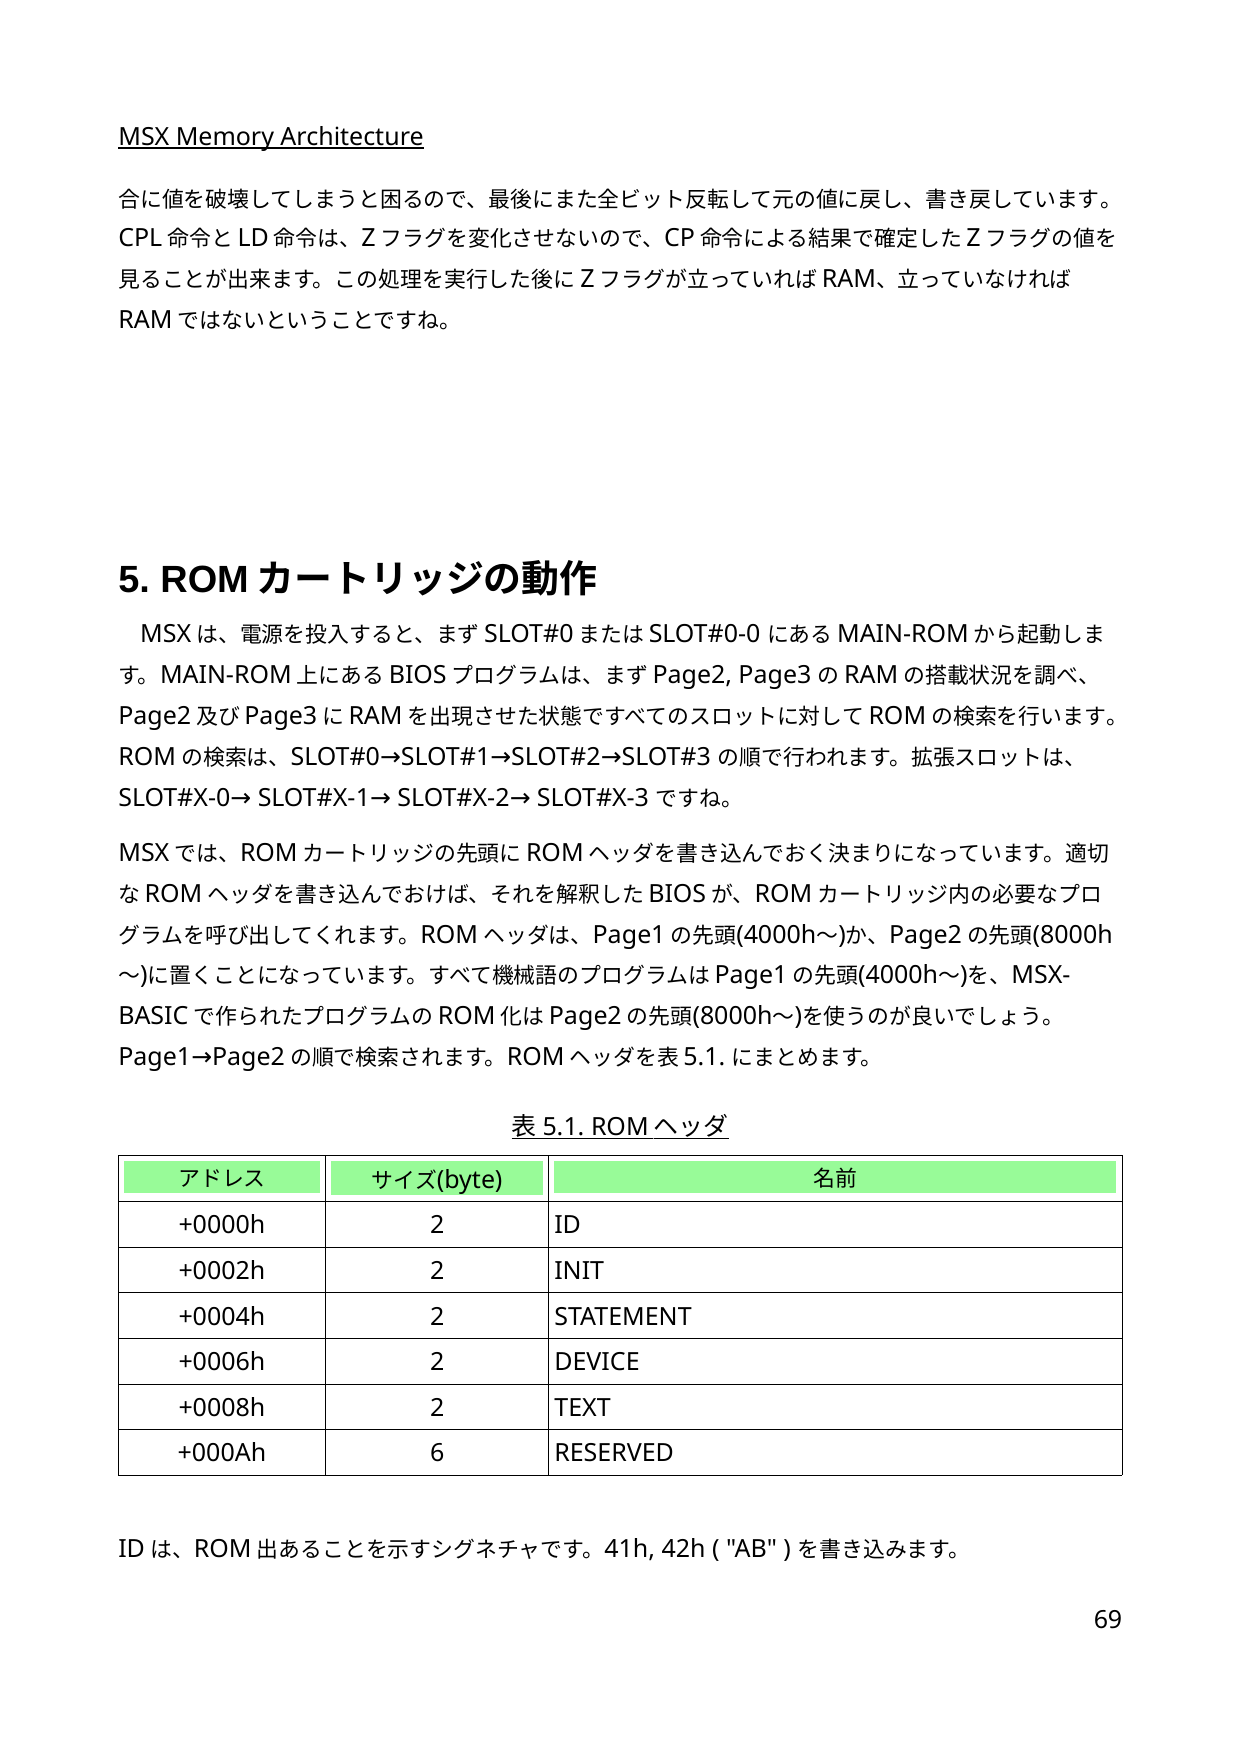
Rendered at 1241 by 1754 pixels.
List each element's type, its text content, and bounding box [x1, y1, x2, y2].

table_cell 2 [326, 1339, 548, 1383]
text 表 5.1. ROMヘッダ [118, 1107, 1122, 1143]
table_cell 6 [326, 1430, 548, 1475]
subtitle 5. ROMカートリッジの動作 [118, 548, 1122, 603]
text MSXでは、ROMカートリッジの先頭にROMヘッダを書き込んでおく決まりになっています。適切なROMヘッダを書き込んでおけば、それを解釈したBIOSが、ROMカートリッジ内の必要なプログラムを呼び出してくれます。ROMヘッダは、Page1の先頭(4000h～)か、Page2の先頭(8000h～)に置くことになっています。すべて機械語のプログラムはPage1の先頭(4000h～)を、MSX-BASICで作られたプログラムのROM化はPage2の先頭(8000h～)を使うのが良いでしょう。Page1→Page2の順で検索されます。ROMヘッダを表5.1. にまとめます。 [118, 834, 1122, 1073]
table_cell INIT [549, 1248, 1122, 1292]
text 合に値を破壊してしまうと困るので、最後にまた全ビット反転して元の値に戻し、書き戻しています。CPL命令とLD命令は、Zフラグを変化させないので、CP命令による結果で確定したZフラグの値を見ることが出来ます。この処理を実行した後に Zフラグが立っていればRAM、立っていなければRAMではないということですね。 [118, 182, 1122, 336]
table_cell ID [549, 1202, 1122, 1247]
table_cell 2 [326, 1202, 548, 1247]
table_cell STATEMENT [549, 1293, 1122, 1338]
table_cell +0004h [119, 1293, 325, 1338]
table_header 名前 [549, 1156, 1122, 1201]
text IDは、ROM出あることを示すシグネチャです。41h, 42h ( "AB" ) を書き込みます。 [118, 1530, 1122, 1564]
text MSXは、電源を投入すると、まずSLOT#0またはSLOT#0-0 にあるMAIN-ROMから起動します。MAIN-ROM上にあるBIOSプログラムは、まずPage2, Page3 のRAMの搭載状況を調べ、Page2及びPage3にRAMを出現させた状態ですべてのスロットに対してROMの検索を行います。ROMの検索は、SLOT#0→SLOT#1→SLOT#2→SLOT#3 の順で行われます。拡張スロットは、SLOT#X-0→ SLOT#X-1→ SLOT#X-2→ SLOT#X-3 ですね。 [118, 616, 1122, 813]
table_cell 2 [326, 1385, 548, 1429]
table_cell +0000h [119, 1202, 325, 1247]
table_cell RESERVED [549, 1430, 1122, 1475]
table_cell +000Ah [119, 1430, 325, 1475]
table_cell TEXT [549, 1385, 1122, 1429]
table_cell +0002h [119, 1248, 325, 1292]
table_cell 2 [326, 1293, 548, 1338]
table_cell +0006h [119, 1339, 325, 1383]
table_cell 2 [326, 1248, 548, 1292]
table_cell DEVICE [549, 1339, 1122, 1383]
table_cell +0008h [119, 1385, 325, 1429]
table_header アドレス [119, 1156, 325, 1201]
table_header サイズ(byte) [326, 1156, 548, 1201]
